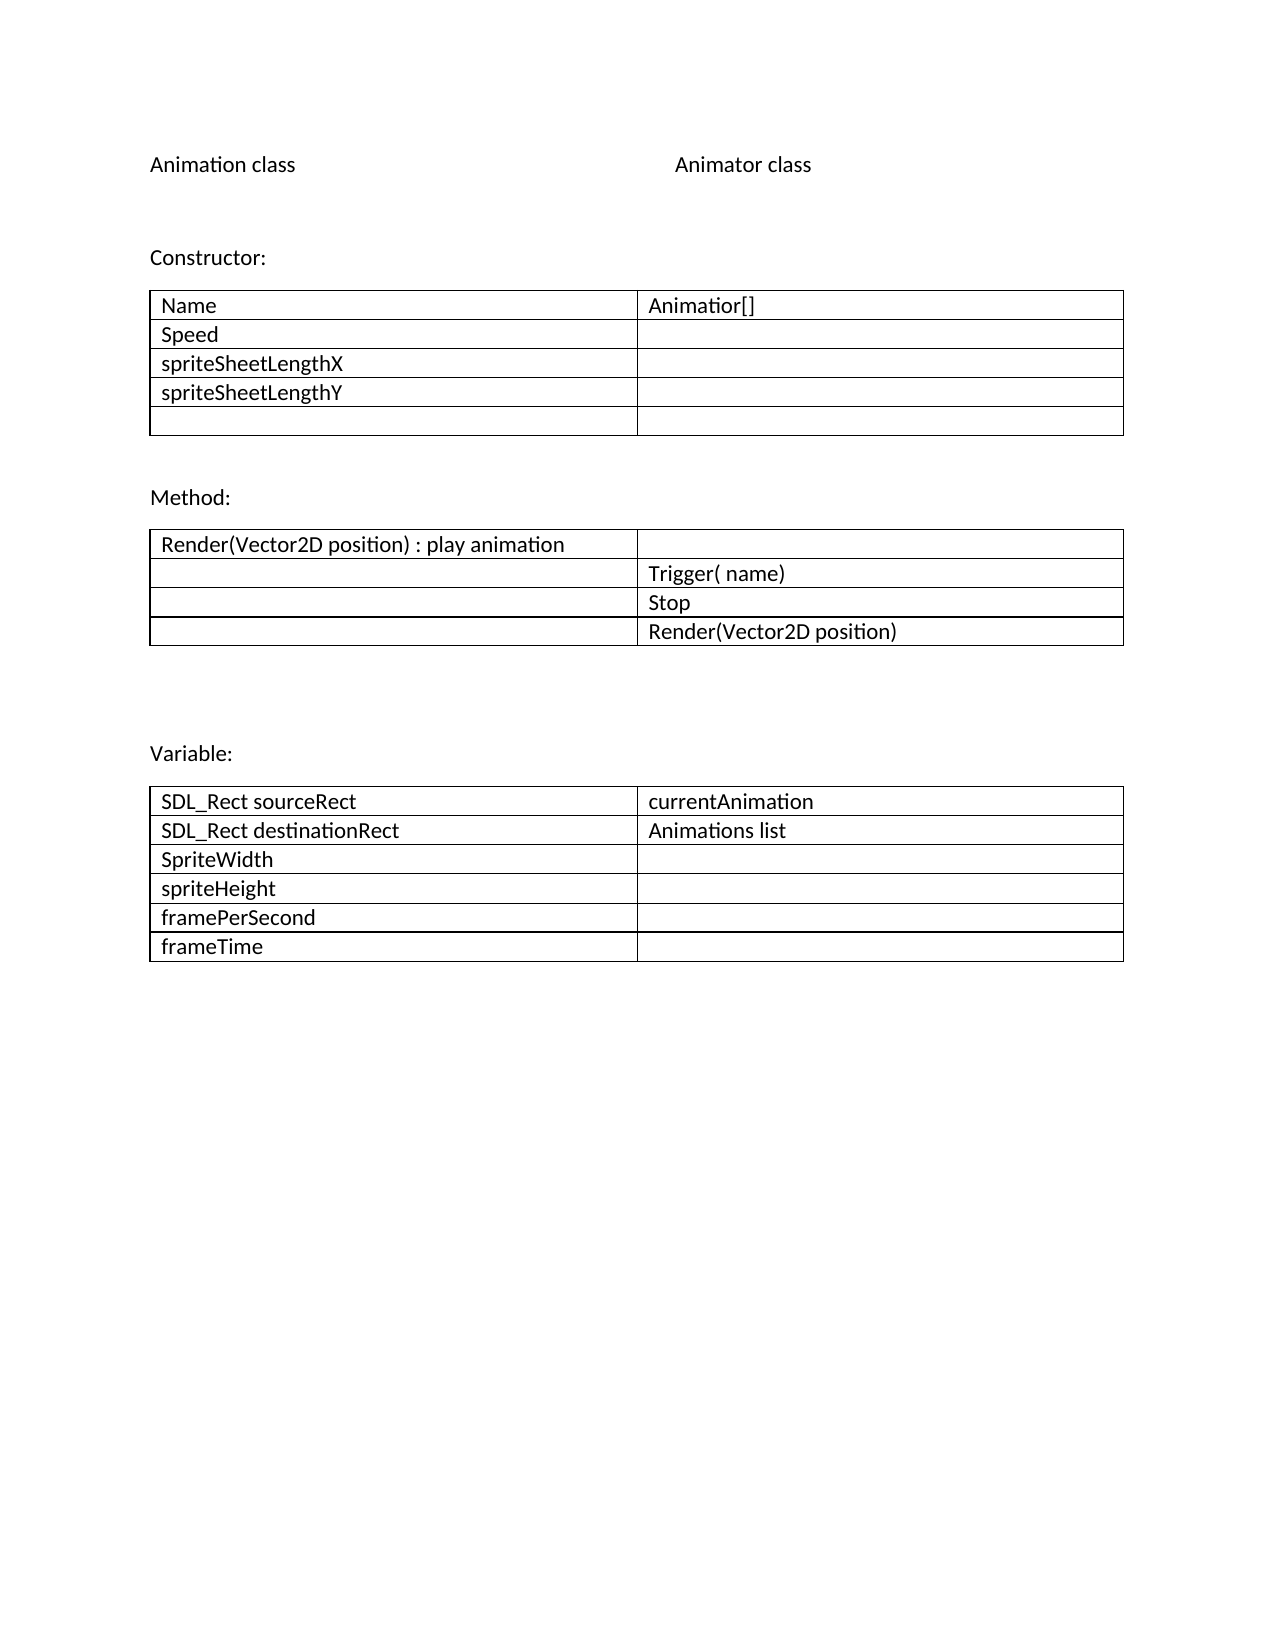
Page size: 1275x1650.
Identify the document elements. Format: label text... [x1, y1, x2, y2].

table_cell Animations list [638, 816, 1123, 844]
table_cell [638, 845, 1123, 873]
table_cell [638, 349, 1123, 377]
text Animation class Animator class [150, 150, 1125, 178]
table_header Name [151, 291, 637, 319]
table_header Animatior[] [638, 291, 1123, 319]
table_cell spriteSheetLengthY [151, 378, 637, 406]
text Method: [150, 483, 1125, 511]
table_cell spriteSheetLengthX [151, 349, 637, 377]
table_header SDL_Rect sourceRect [151, 787, 637, 815]
text Constructor: [150, 243, 1125, 271]
table_cell frameTime [151, 933, 637, 961]
table_cell [151, 407, 637, 435]
table_cell spriteHeight [151, 874, 637, 902]
table_cell [638, 933, 1123, 961]
table_cell Speed [151, 320, 637, 348]
table_cell Stop [638, 588, 1123, 616]
table_cell SDL_Rect destinationRect [151, 816, 637, 844]
table_cell [151, 559, 637, 587]
table_cell Render(Vector2D position) [638, 618, 1123, 645]
table_header [638, 530, 1123, 558]
table_header currentAnimation [638, 787, 1123, 815]
table_cell [638, 320, 1123, 348]
table_cell Trigger( name) [638, 559, 1123, 587]
text Variable: [150, 739, 1125, 768]
table_cell [638, 378, 1123, 406]
table_cell [638, 407, 1123, 435]
table_cell [151, 588, 637, 616]
table_cell [151, 618, 637, 645]
table_cell [638, 904, 1123, 931]
table_cell SpriteWidth [151, 845, 637, 873]
table_header Render(Vector2D position) : play animation [151, 530, 637, 558]
table_cell framePerSecond [151, 904, 637, 931]
table_cell [638, 874, 1123, 902]
